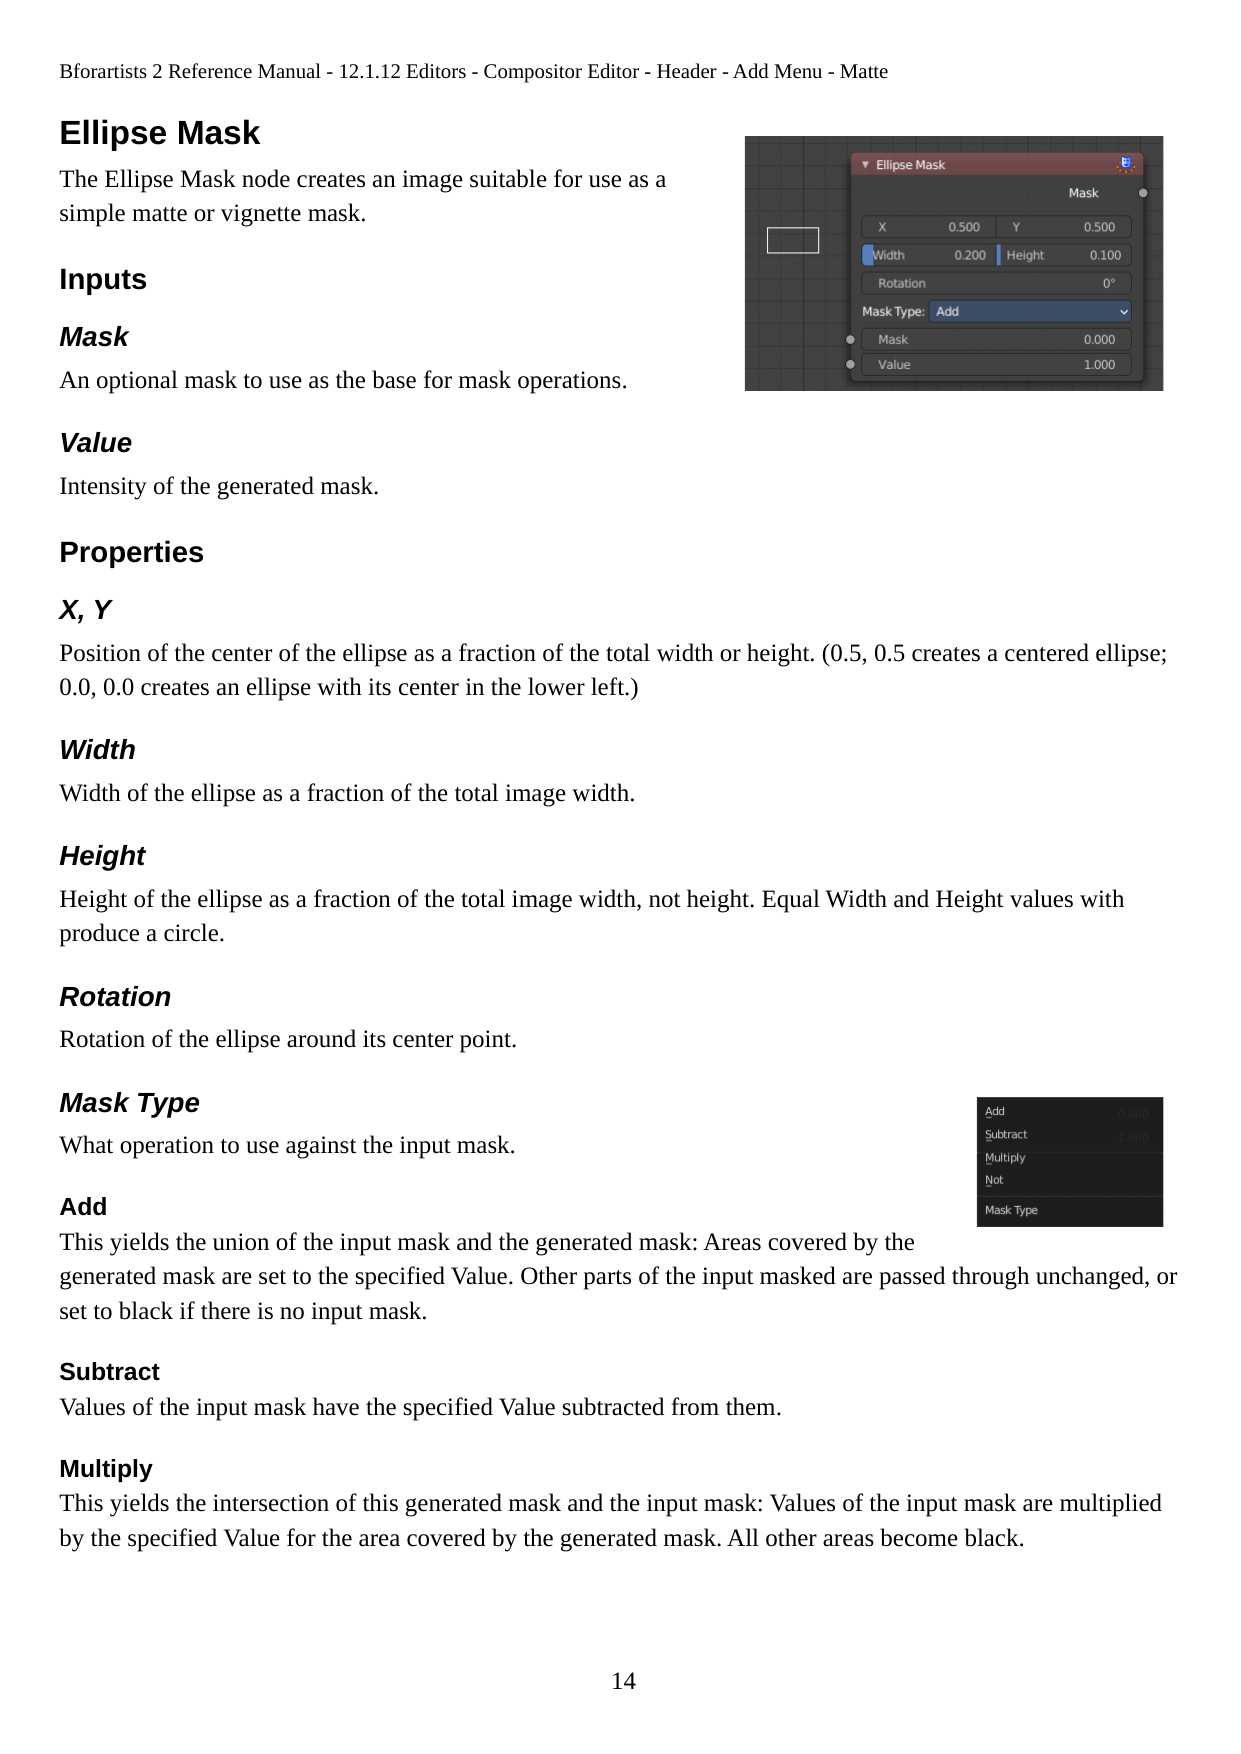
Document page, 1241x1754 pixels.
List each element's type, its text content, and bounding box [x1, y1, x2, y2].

picture [744, 136, 1164, 391]
picture [976, 1097, 1164, 1227]
subtitle Properties [59, 534, 1181, 568]
subtitle Add [59, 1192, 976, 1221]
subtitle Ellipse Mask [59, 113, 1181, 151]
subtitle X, Y [59, 593, 1181, 625]
text What operation to use against the input mask. [59, 1130, 976, 1159]
subtitle [1164, 321, 1181, 352]
subtitle Mask [59, 321, 744, 352]
text Rotation of the ellipse around its center point. [59, 1024, 1181, 1053]
text Width of the ellipse as a fraction of the total image width. [59, 778, 1181, 807]
text Height of the ellipse as a fraction of the total image width, not height. Equal Width and Height values with produce a circle. [59, 884, 1181, 947]
subtitle [1164, 262, 1181, 296]
text The Ellipse Mask node creates an image suitable for use as a simple matte or vignette mask. [59, 164, 744, 227]
subtitle Value [59, 427, 1181, 458]
text An optional mask to use as the base for mask operations. [59, 365, 1181, 394]
text This yields the intersection of this generated mask and the input mask: Values of the input mask are multiplied by the specified Value for the area covered by the generated mask. All other areas become black. [59, 1488, 1181, 1552]
subtitle Inputs [59, 262, 744, 296]
subtitle [1164, 1192, 1181, 1221]
text This yields the union of the input mask and the generated mask: Areas covered by the generated mask are set to the specified Value. Other parts of the input masked are passed through unchanged, or set to black if there is no input mask. [59, 1227, 1181, 1324]
subtitle Height [59, 840, 1181, 872]
subtitle Width [59, 734, 1181, 766]
text Intensity of the generated mask. [59, 471, 1181, 500]
text Values of the input mask have the specified Value subtracted from them. [59, 1392, 1181, 1421]
subtitle Mask Type [59, 1086, 1181, 1118]
subtitle Subtract [59, 1357, 1181, 1386]
text Position of the center of the ellipse as a fraction of the total width or height. (0.5, 0.5 creates a centered ellipse; 0.0, 0.0 creates an ellipse with its center in the lower left.) [59, 638, 1181, 701]
subtitle Rotation [59, 980, 1181, 1012]
subtitle Multiply [59, 1454, 1181, 1482]
